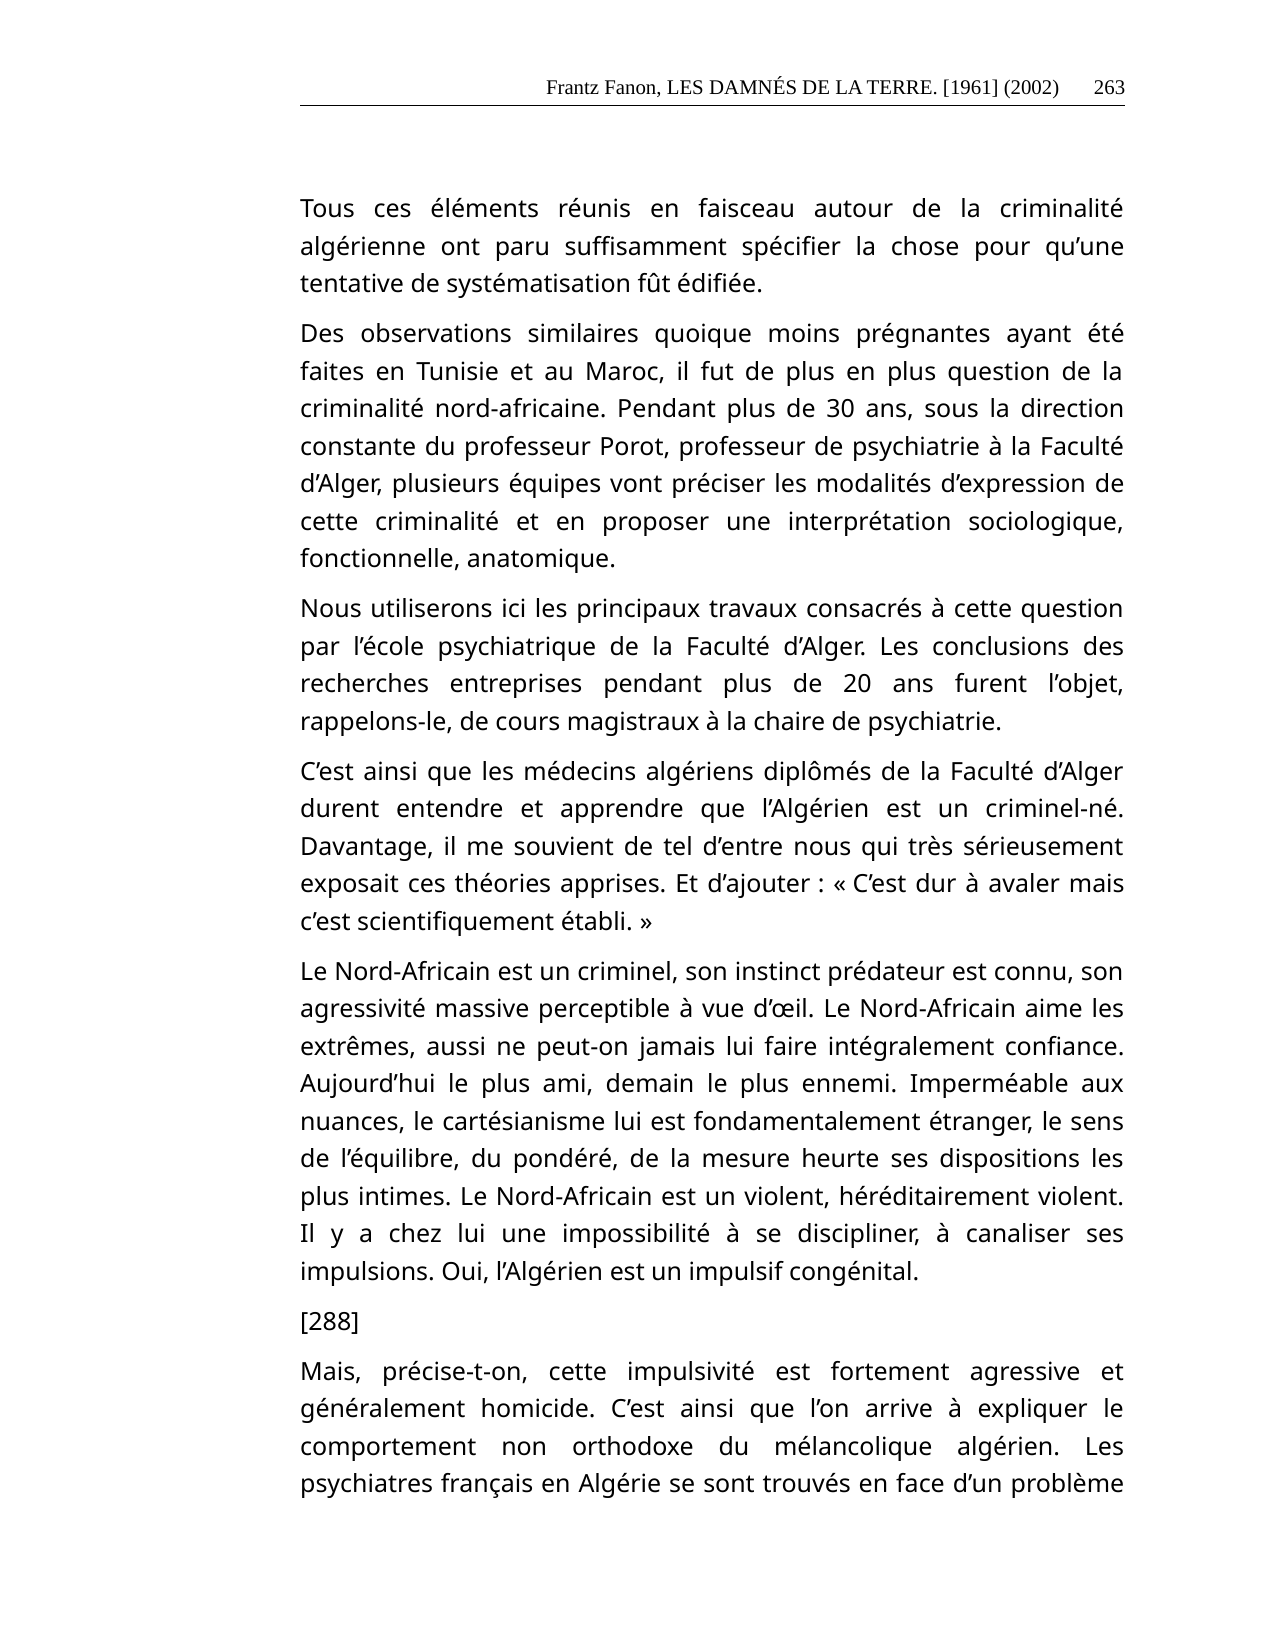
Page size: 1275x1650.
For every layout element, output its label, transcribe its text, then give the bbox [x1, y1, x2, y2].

text Des observations similaires quoique moins prégnantes ayant été faites en Tunisie et au Maroc, il fut de plus en plus question de la criminalité nord-africaine. Pendant plus de 30 ans, sous la direction constante du professeur Porot, professeur de psychiatrie à la Faculté d’Alger, plusieurs équipes vont préciser les modalités d’expression de cette criminalité et en proposer une interprétation sociologique, fonctionnelle, anatomique. [300, 312, 1125, 575]
text Mais, précise-t-on, cette impulsivité est fortement agressive et généralement homicide. C’est ainsi que l’on arrive à expliquer le comportement non orthodoxe du mélancolique algérien. Les psychiatres français en Algérie se sont trouvés en face d’un problème [300, 1350, 1125, 1500]
text Tous ces éléments réunis en faisceau autour de la criminalité algérienne ont paru suffisamment spécifier la chose pour qu’une tentative de systématisation fût édifiée. [300, 187, 1125, 300]
text Nous utiliserons ici les principaux travaux consacrés à cette question par l’école psychiatrique de la Faculté d’Alger. Les conclusions des recherches entreprises pendant plus de 20 ans furent l’objet, rappelons-le, de cours magistraux à la chaire de psychiatrie. [300, 587, 1125, 737]
text C’est ainsi que les médecins algériens diplômés de la Faculté d’Alger durent entendre et apprendre que l’Algérien est un criminel-né. Davantage, il me souvient de tel d’entre nous qui très sérieusement exposait ces théories apprises. Et d’ajouter : « C’est dur à avaler mais c’est scientifiquement établi. » [300, 750, 1125, 937]
text [288] [300, 1300, 1125, 1337]
text Le Nord-Africain est un criminel, son instinct prédateur est connu, son agressivité massive perceptible à vue d’œil. Le Nord-Africain aime les extrêmes, aussi ne peut-on jamais lui faire intégralement confiance. Aujourd’hui le plus ami, demain le plus ennemi. Imperméable aux nuances, le cartésianisme lui est fondamentalement étranger, le sens de l’équilibre, du pondéré, de la mesure heurte ses dispositions les plus intimes. Le Nord-Africain est un violent, héréditairement violent. Il y a chez lui une impossibilité à se discipliner, à canaliser ses impulsions. Oui, l’Algérien est un impulsif congénital. [300, 950, 1125, 1287]
